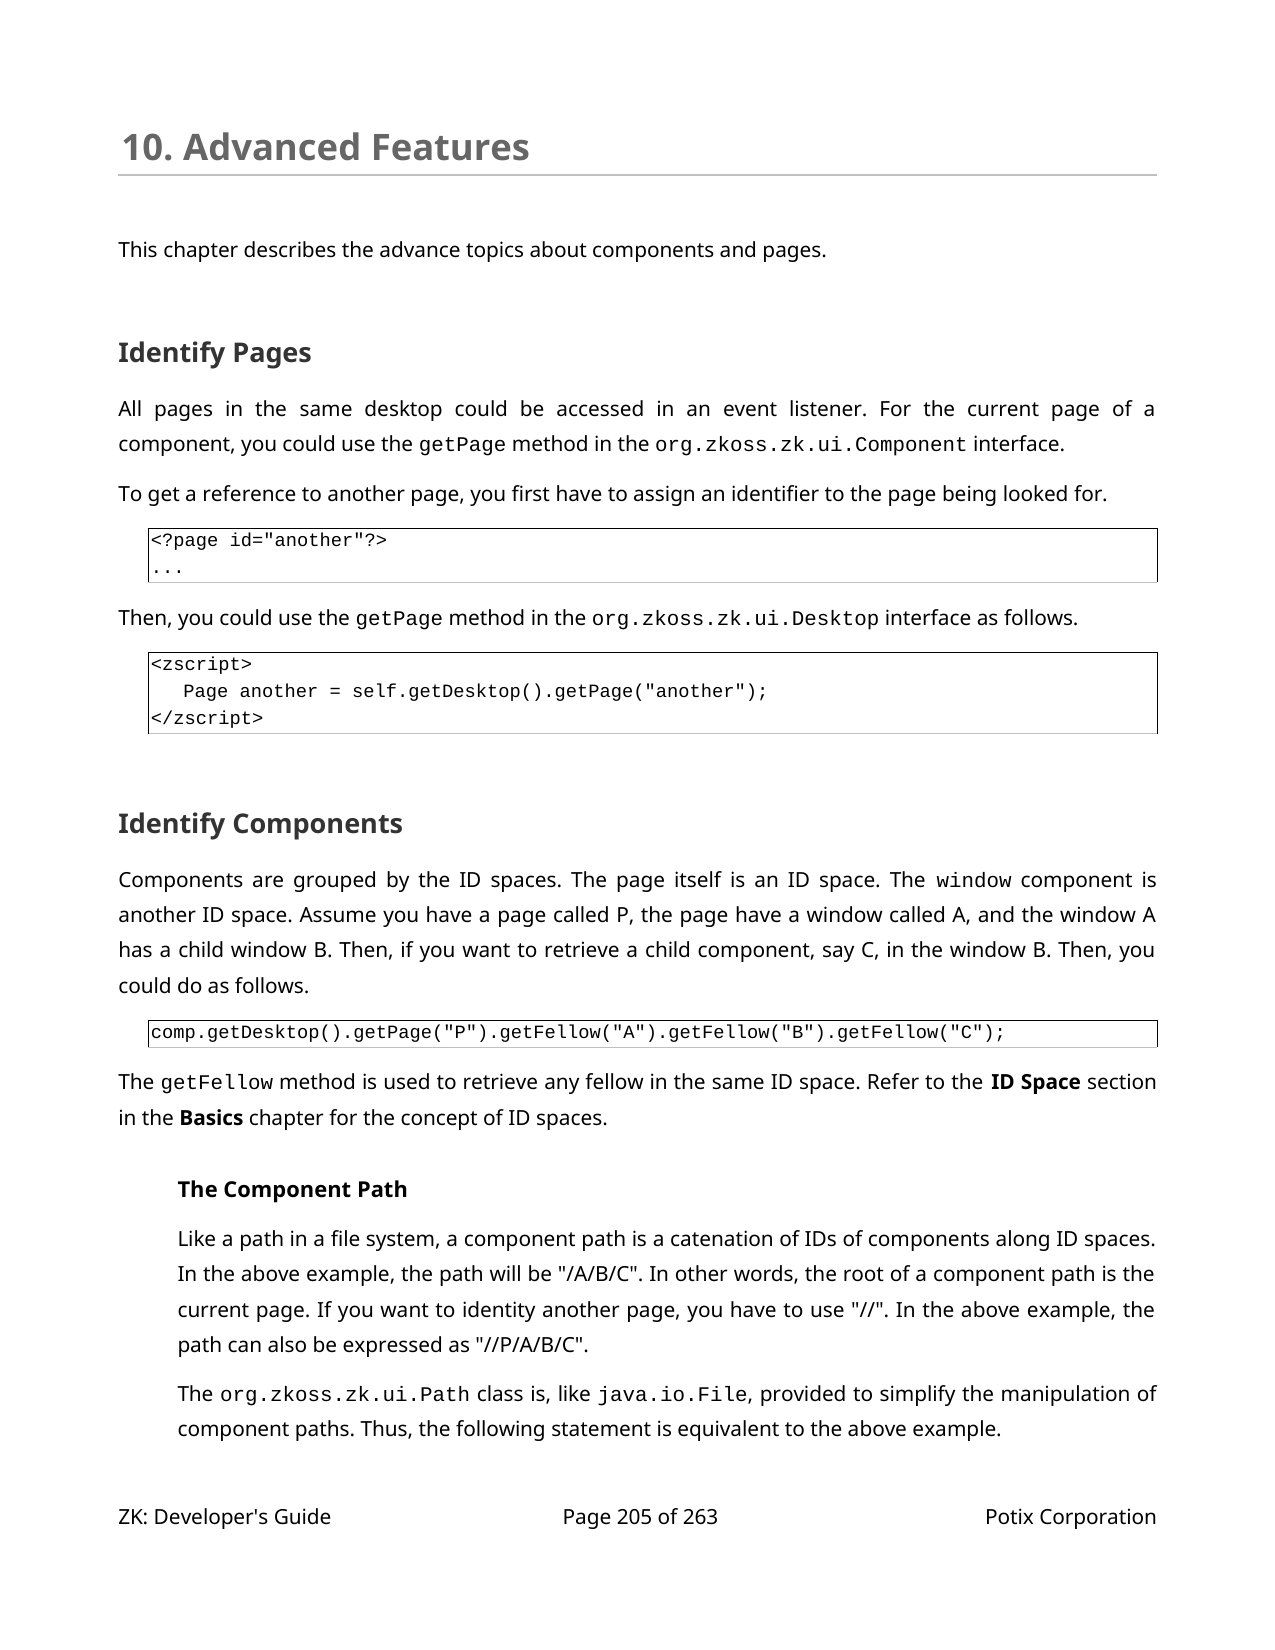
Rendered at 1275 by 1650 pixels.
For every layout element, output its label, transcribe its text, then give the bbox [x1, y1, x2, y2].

subtitle Identify Components [118, 804, 1157, 841]
text <?page id="another"?> [149, 529, 1157, 552]
text </zscript> [149, 706, 1157, 733]
text Components are grouped by the ID spaces. The page itself is an ID space. The window component is another ID space. Assume you have a page called P, the page have a window called A, and the window A has a child window B. Then, if you want to retrieve a child component, say C, in the window B. Then, you could do as follows. [118, 865, 1157, 999]
text All pages in the same desktop could be accessed in an event listener. For the current page of a component, you could use the getPage method in the org.zkoss.zk.ui.Component interface. [118, 394, 1157, 458]
text comp.getDesktop().getPage("P").getFellow("A").getFellow("B").getFellow("C"); [149, 1021, 1157, 1047]
text The getFellow method is used to retrieve any fellow in the same ID space. Refer to the ID Space section in the Basics chapter for the concept of ID spaces. [118, 1067, 1157, 1131]
text The org.zkoss.zk.ui.Path class is, like java.io.File, provided to simplify the manipulation of component paths. Thus, the following statement is equivalent to the above example. [177, 1379, 1157, 1443]
text To get a reference to another page, you first have to assign an identifier to the page being looked for. [118, 479, 1157, 507]
text ... [149, 555, 1157, 582]
text This chapter describes the advance topics about components and pages. [118, 235, 1157, 263]
text <zscript> [149, 653, 1157, 676]
subtitle Identify Pages [118, 334, 1157, 371]
subtitle The Component Path [177, 1174, 1157, 1204]
text Like a path in a file system, a component path is a catenation of IDs of components along ID spaces. In the above example, the path will be "/A/B/C". In other words, the root of a component path is the current page. If you want to identity another page, you have to use "//". In the above example, the path can also be expressed as "//P/A/B/C". [177, 1224, 1157, 1358]
text Page another = self.getDesktop().getPage("another"); [149, 679, 1157, 703]
text Then, you could use the getPage method in the org.zkoss.zk.ui.Desktop interface as follows. [118, 603, 1157, 631]
subtitle 10. Advanced Features [118, 118, 1157, 174]
